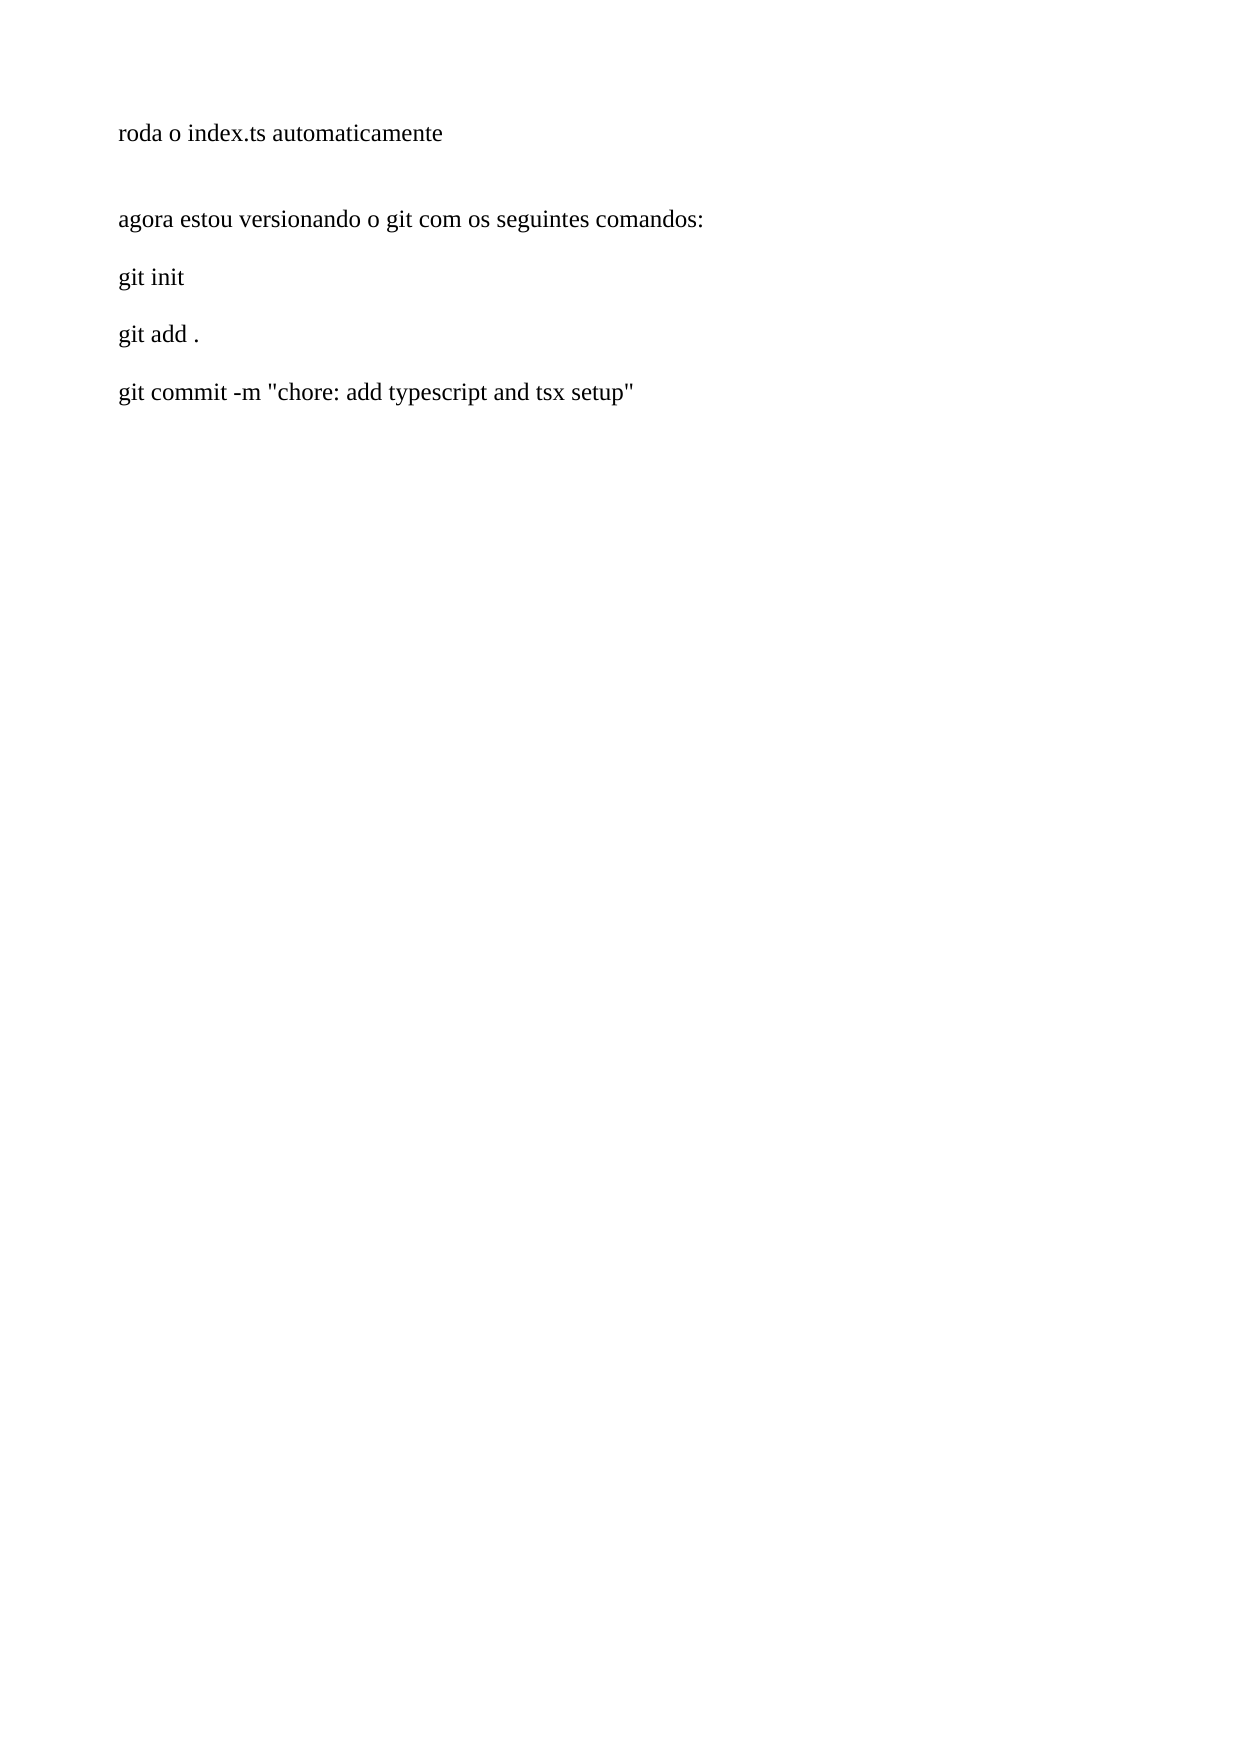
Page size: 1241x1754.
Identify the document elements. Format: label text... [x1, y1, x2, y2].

text git init [118, 262, 1122, 291]
text git commit -m "chore: add typescript and tsx setup" [118, 377, 1122, 406]
text roda o index.ts automaticamente [118, 118, 1122, 147]
text git add . [118, 319, 1122, 348]
text agora estou versionando o git com os seguintes comandos: [118, 204, 1122, 233]
